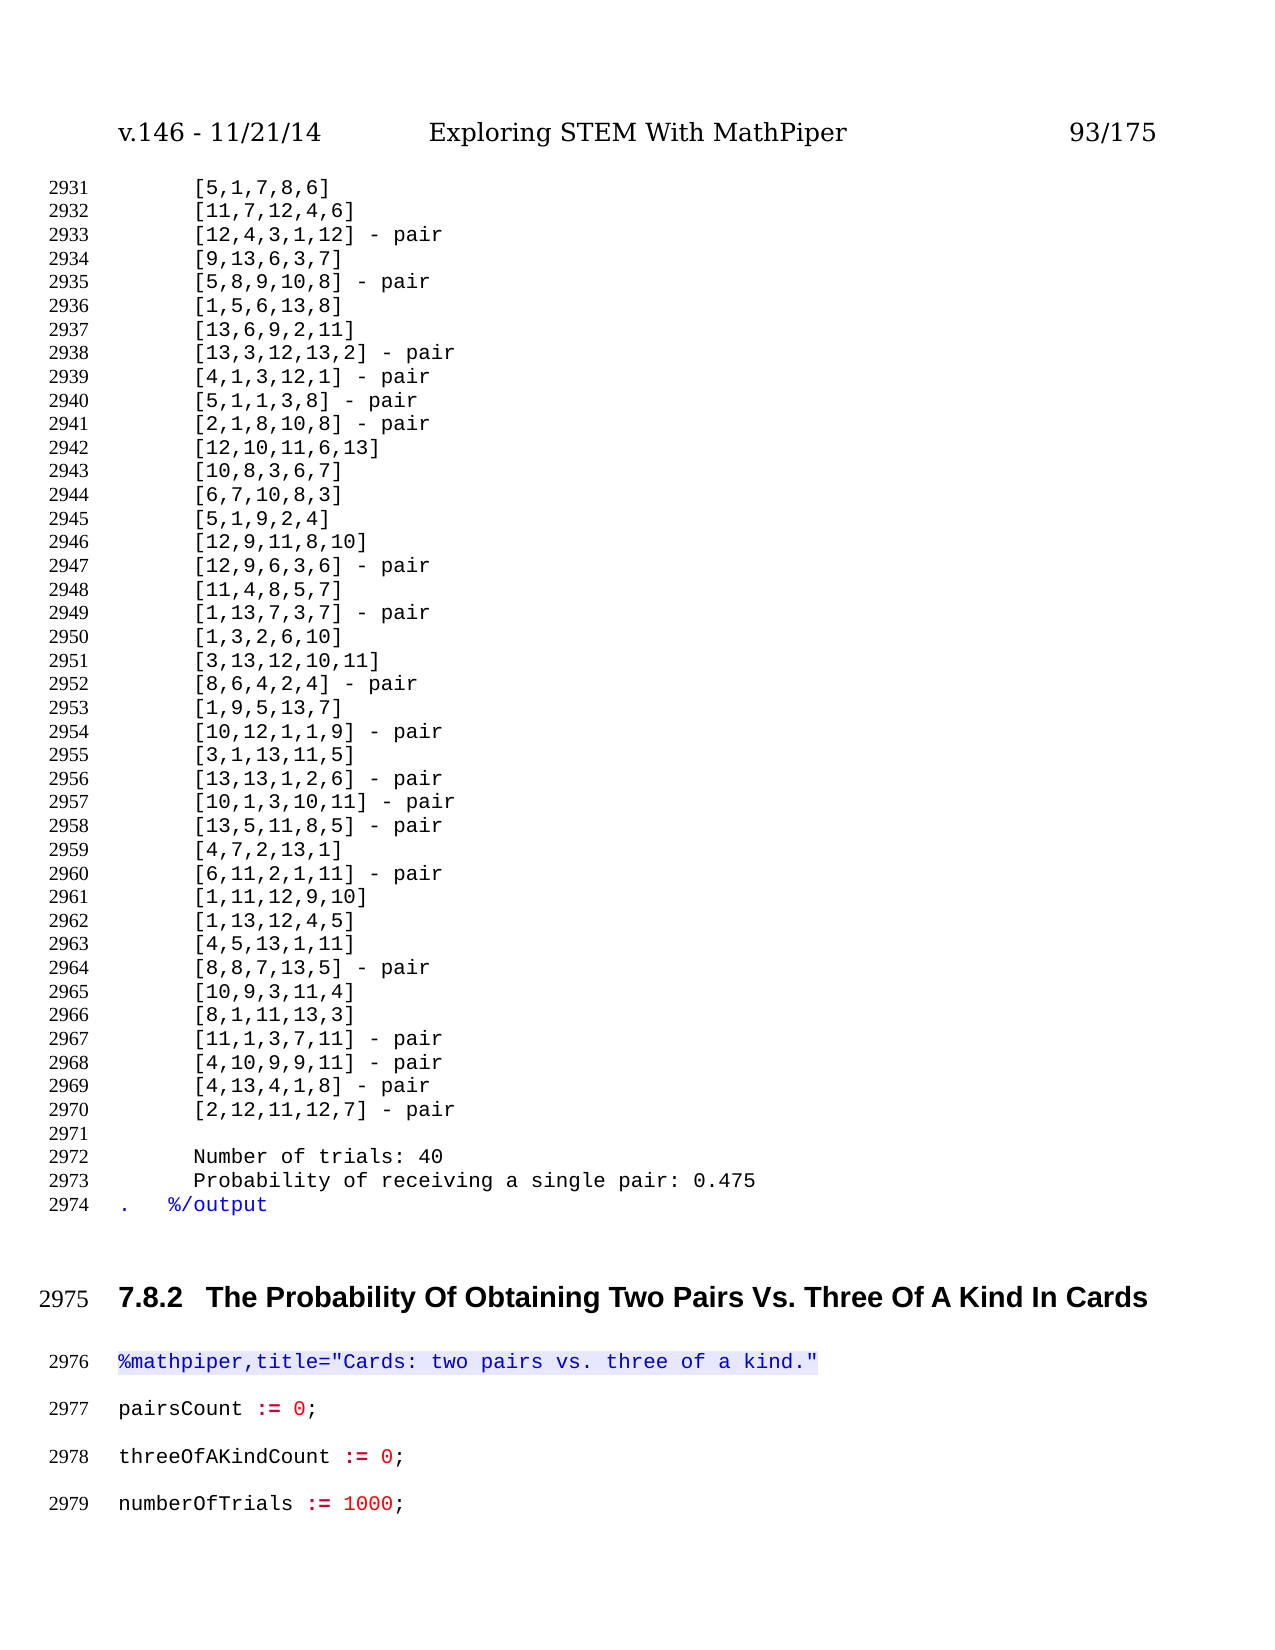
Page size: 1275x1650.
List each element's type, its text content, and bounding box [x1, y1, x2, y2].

text [10,1,3,10,11] - pair [118, 792, 1157, 815]
text [1,3,2,6,10] [118, 626, 1157, 650]
text [4,13,4,1,8] - pair [118, 1075, 1157, 1099]
text Number of trials: 40 [118, 1146, 1157, 1170]
text [4,7,2,13,1] [118, 839, 1157, 862]
text [13,6,9,2,11] [118, 319, 1157, 342]
text [11,1,3,7,11] - pair [118, 1028, 1157, 1052]
text [1,13,12,4,5] [118, 910, 1157, 933]
text [12,4,3,1,12] - pair [118, 224, 1157, 248]
text [12,9,11,8,10] [118, 531, 1157, 555]
text threeOfAKindCount := 0; [118, 1446, 1157, 1469]
text [12,9,6,3,6] - pair [118, 555, 1157, 579]
text [2,12,11,12,7] - pair [118, 1099, 1157, 1123]
text [9,13,6,3,7] [118, 248, 1157, 271]
text [13,3,12,13,2] - pair [118, 342, 1157, 366]
text [3,13,12,10,11] [118, 650, 1157, 673]
text [2,1,8,10,8] - pair [118, 413, 1157, 437]
text [5,1,7,8,6] [118, 177, 1157, 200]
text . %/output [118, 1193, 1157, 1217]
text [1,11,12,9,10] [118, 886, 1157, 910]
text [10,8,3,6,7] [118, 461, 1157, 484]
text [5,1,9,2,4] [118, 508, 1157, 531]
text [4,5,13,1,11] [118, 933, 1157, 957]
text [4,10,9,9,11] - pair [118, 1052, 1157, 1075]
text [1,5,6,13,8] [118, 295, 1157, 319]
text [13,5,11,8,5] - pair [118, 815, 1157, 839]
text [6,11,2,1,11] - pair [118, 862, 1157, 886]
text [8,6,4,2,4] - pair [118, 673, 1157, 697]
text [11,7,12,4,6] [118, 200, 1157, 224]
text pairsCount := 0; [118, 1398, 1157, 1422]
text [8,8,7,13,5] - pair [118, 957, 1157, 981]
text [5,1,1,3,8] - pair [118, 389, 1157, 413]
text [3,1,13,11,5] [118, 744, 1157, 768]
text [13,13,1,2,6] - pair [118, 768, 1157, 792]
text [1,13,7,3,7] - pair [118, 602, 1157, 626]
text [8,1,11,13,3] [118, 1004, 1157, 1028]
text numberOfTrials := 1000; [118, 1493, 1157, 1517]
text [12,10,11,6,13] [118, 437, 1157, 461]
text [11,4,8,5,7] [118, 579, 1157, 602]
text [5,8,9,10,8] - pair [118, 271, 1157, 295]
text Probability of receiving a single pair: 0.475 [118, 1170, 1157, 1193]
text [10,12,1,1,9] - pair [118, 721, 1157, 744]
text [6,7,10,8,3] [118, 484, 1157, 508]
text [1,9,5,13,7] [118, 697, 1157, 721]
text [4,1,3,12,1] - pair [118, 366, 1157, 389]
text [10,9,3,11,4] [118, 981, 1157, 1004]
text %mathpiper,title="Cards: two pairs vs. three of a kind." [118, 1351, 1157, 1375]
subtitle The Probability Of Obtaining Two Pairs Vs. Three Of A Kind In Cards [118, 1280, 1157, 1313]
